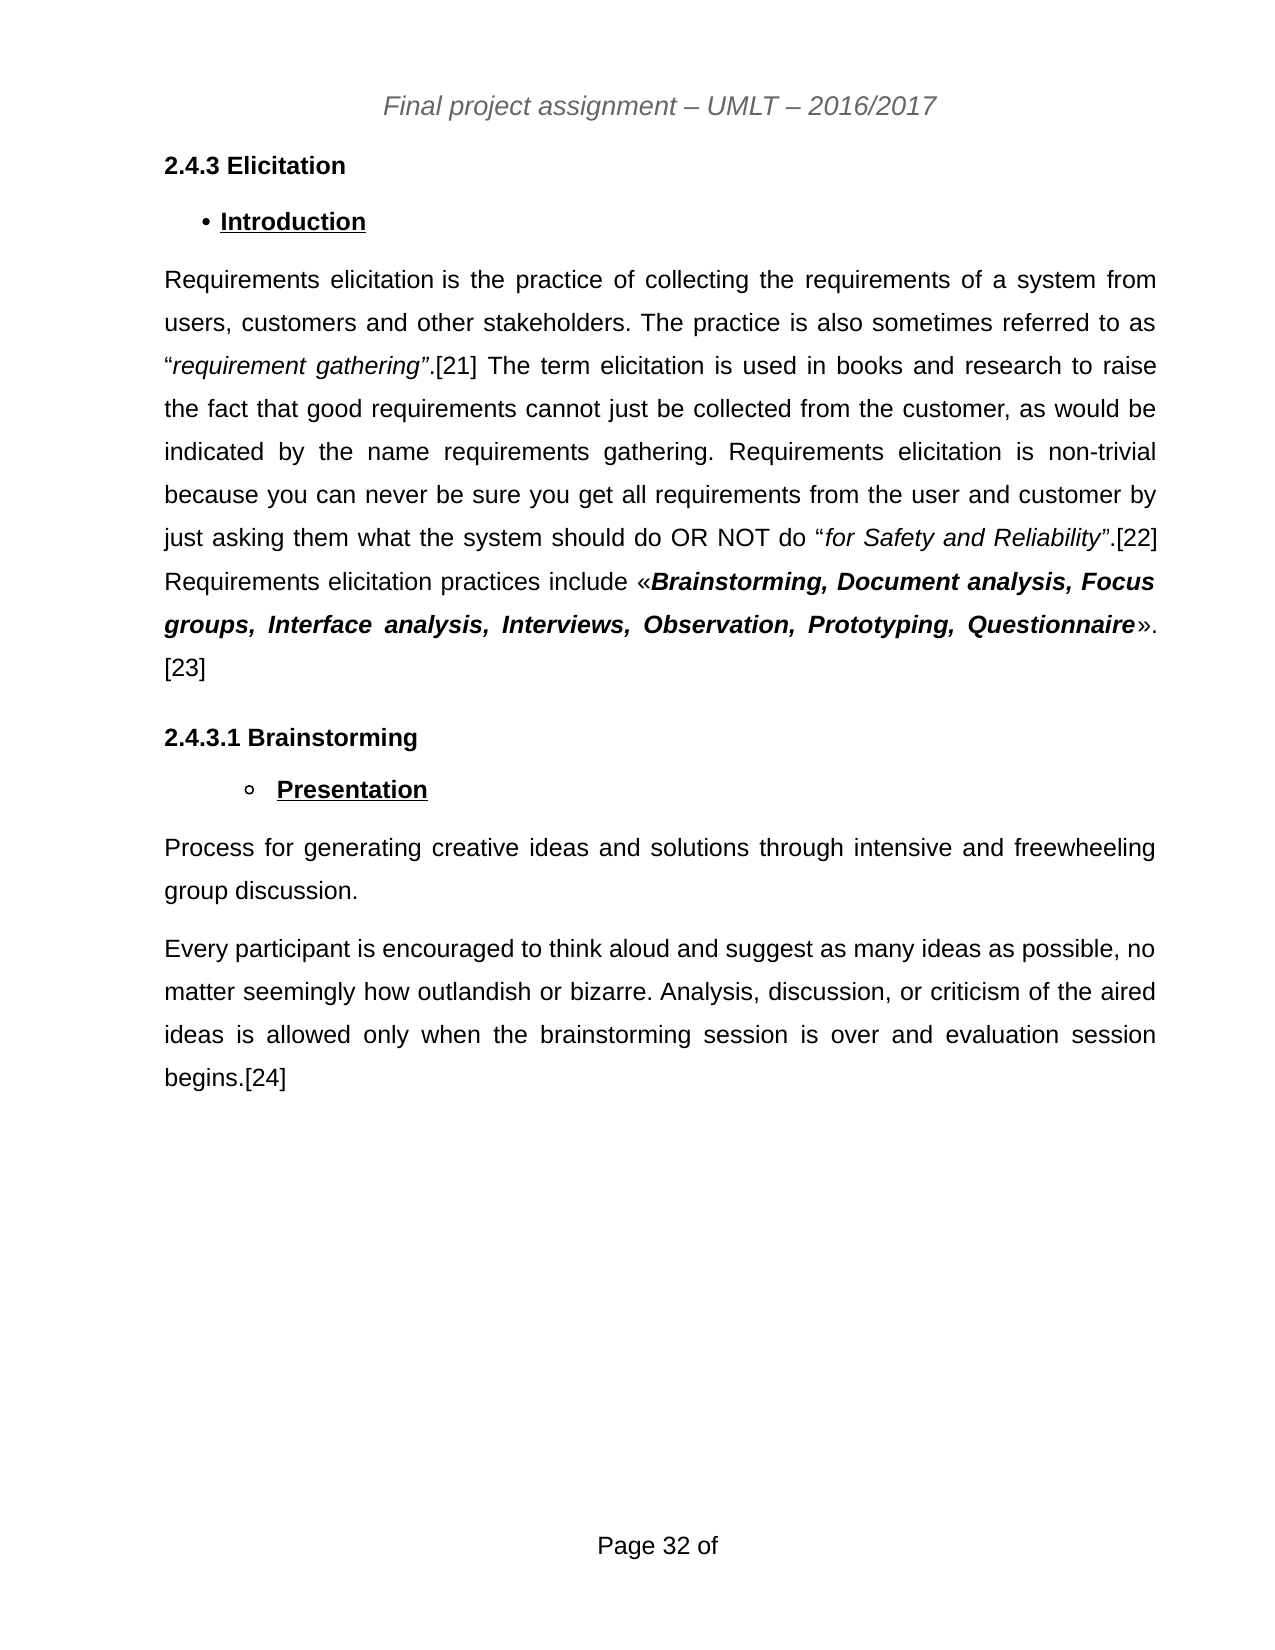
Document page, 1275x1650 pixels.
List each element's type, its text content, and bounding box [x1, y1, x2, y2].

list Introduction [202, 207, 1158, 236]
subtitle 2.4.3 Elicitation [164, 151, 1158, 180]
list Presentation [239, 775, 1158, 804]
text Every participant is encouraged to think aloud and suggest as many ideas as possible, no matter seemingly how outlandish or bizarre. Analysis, discussion, or criticism of the aired ideas is allowed only when the brainstorming session is over and evaluation session begins.[24] [164, 934, 1158, 1135]
text Process for generating creative ideas and solutions through intensive and freewheeling group discussion. [164, 833, 1158, 905]
text Requirements elicitation is the practice of collecting the requirements of a system from users, customers and other stakeholders. The practice is also sometimes referred to as “requirement gathering”.[21] The term elicitation is used in books and research to raise the fact that good requirements cannot just be collected from the customer, as would be indicated by the name requirements gathering. Requirements elicitation is non-trivial because you can never be sure you get all requirements from the user and customer by just asking them what the system should do OR NOT do “for Safety and Reliability”.[22] Requirements elicitation practices include «Brainstorming, Document analysis, Focus groups, Interface analysis, Interviews, Observation, Prototyping, Questionnaire».[23] [164, 265, 1158, 682]
subtitle 2.4.3.1 Brainstorming [164, 722, 1158, 751]
